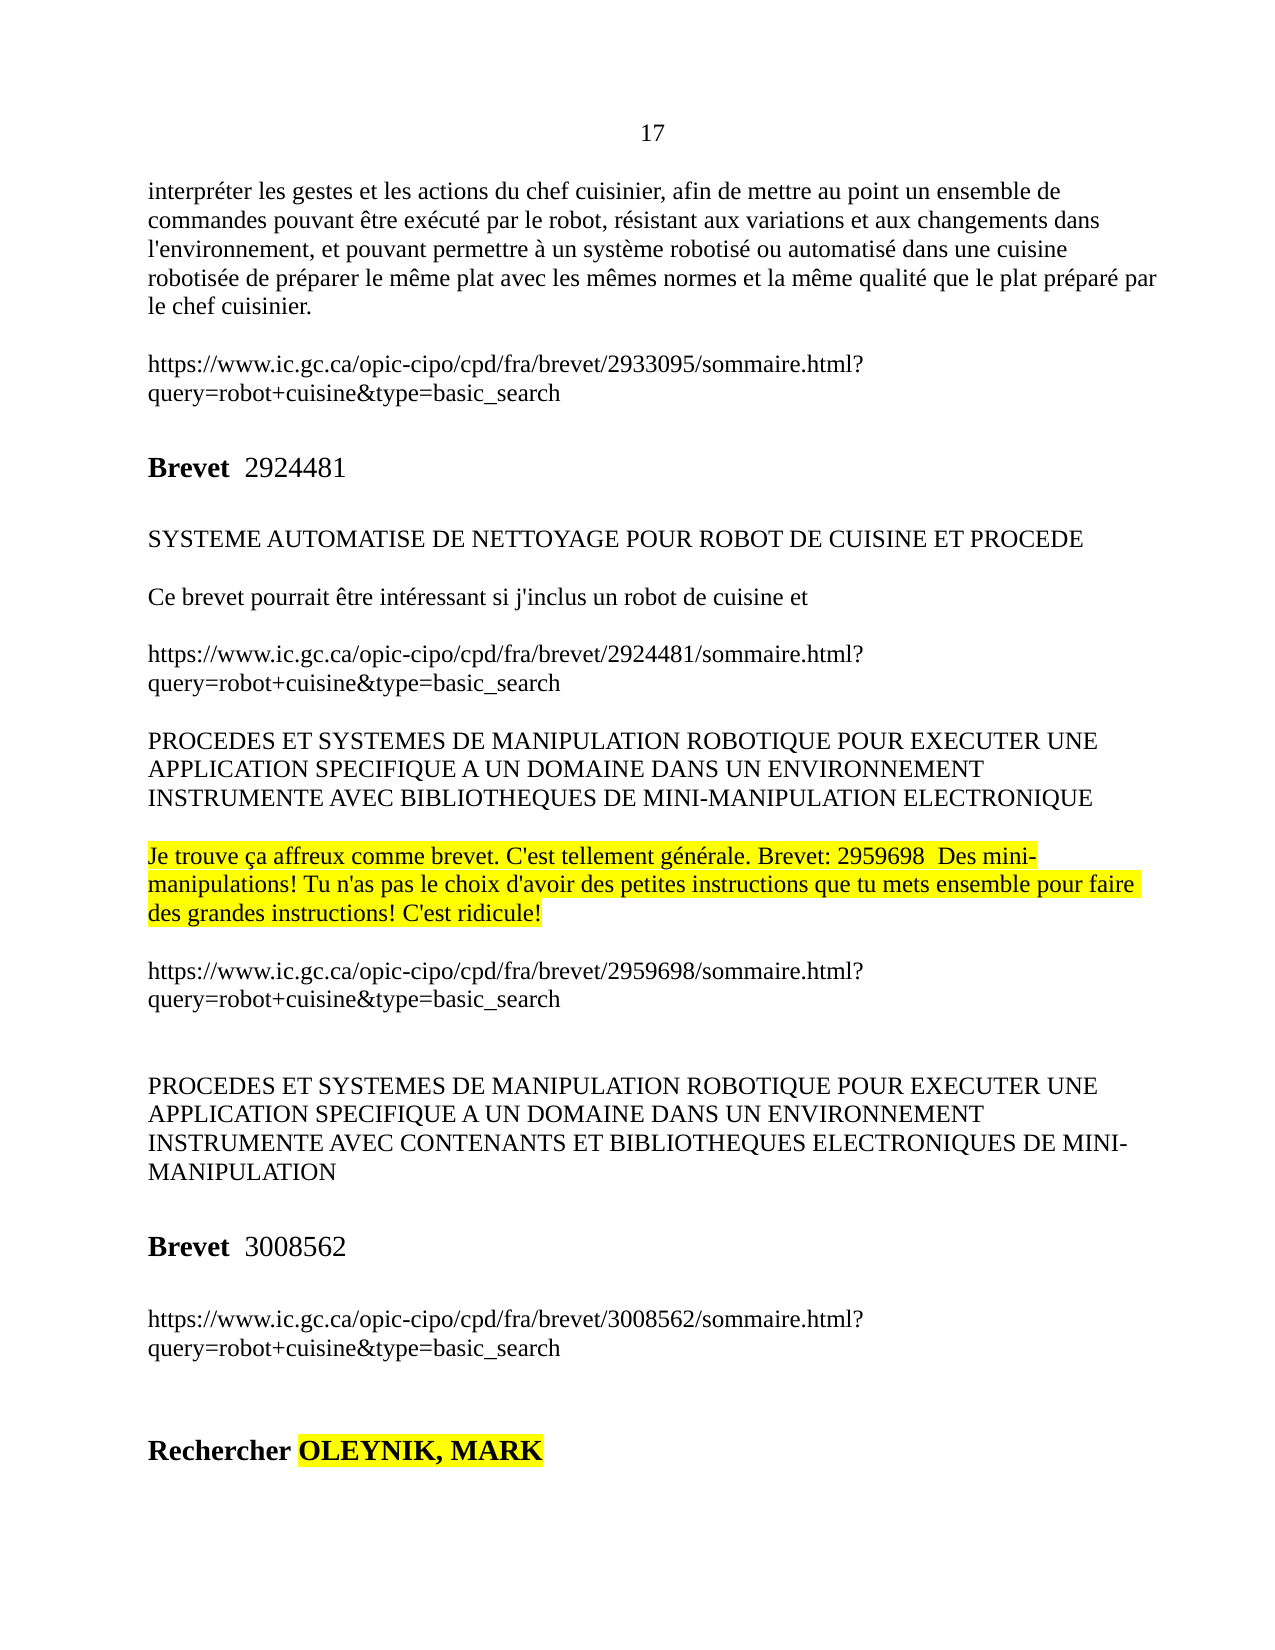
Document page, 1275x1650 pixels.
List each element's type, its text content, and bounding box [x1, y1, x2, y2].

text Ce brevet pourrait être intéressant si j'inclus un robot de cuisine et [148, 582, 1157, 611]
text https://www.ic.gc.ca/opic-cipo/cpd/fra/brevet/2924481/sommaire.html?query=robot+cuisine&type=basic_search [148, 639, 1157, 697]
text Je trouve ça affreux comme brevet. C'est tellement générale. Brevet: 2959698 Des mini-manipulations! Tu n'as pas le choix d'avoir des petites instructions que tu mets ensemble pour faire des grandes instructions! C'est ridicule! [148, 841, 1157, 927]
text https://www.ic.gc.ca/opic-cipo/cpd/fra/brevet/3008562/sommaire.html?query=robot+cuisine&type=basic_search [148, 1304, 1157, 1361]
subtitle Rechercher OLEYNIK, MARK [148, 1433, 1157, 1467]
text PROCEDES ET SYSTEMES DE MANIPULATION ROBOTIQUE POUR EXECUTER UNE APPLICATION SPECIFIQUE A UN DOMAINE DANS UN ENVIRONNEMENT INSTRUMENTE AVEC CONTENANTS ET BIBLIOTHEQUES ELECTRONIQUES DE MINI-MANIPULATION [148, 1071, 1157, 1186]
text PROCEDES ET SYSTEMES DE MANIPULATION ROBOTIQUE POUR EXECUTER UNE APPLICATION SPECIFIQUE A UN DOMAINE DANS UN ENVIRONNEMENT INSTRUMENTE AVEC BIBLIOTHEQUES DE MINI-MANIPULATION ELECTRONIQUE [148, 726, 1157, 812]
subtitle Brevet 2924481 [148, 450, 1157, 483]
text https://www.ic.gc.ca/opic-cipo/cpd/fra/brevet/2959698/sommaire.html?query=robot+cuisine&type=basic_search [148, 956, 1157, 1013]
text interpréter les gestes et les actions du chef cuisinier, afin de mettre au point un ensemble de commandes pouvant être exécuté par le robot, résistant aux variations et aux changements dans l'environnement, et pouvant permettre à un système robotisé ou automatisé dans une cuisine robotisée de préparer le même plat avec les mêmes normes et la même qualité que le plat préparé par le chef cuisinier. [148, 176, 1157, 320]
text SYSTEME AUTOMATISE DE NETTOYAGE POUR ROBOT DE CUISINE ET PROCEDE [148, 524, 1157, 553]
subtitle Brevet 3008562 [148, 1229, 1157, 1263]
text https://www.ic.gc.ca/opic-cipo/cpd/fra/brevet/2933095/sommaire.html?query=robot+cuisine&type=basic_search [148, 349, 1157, 406]
